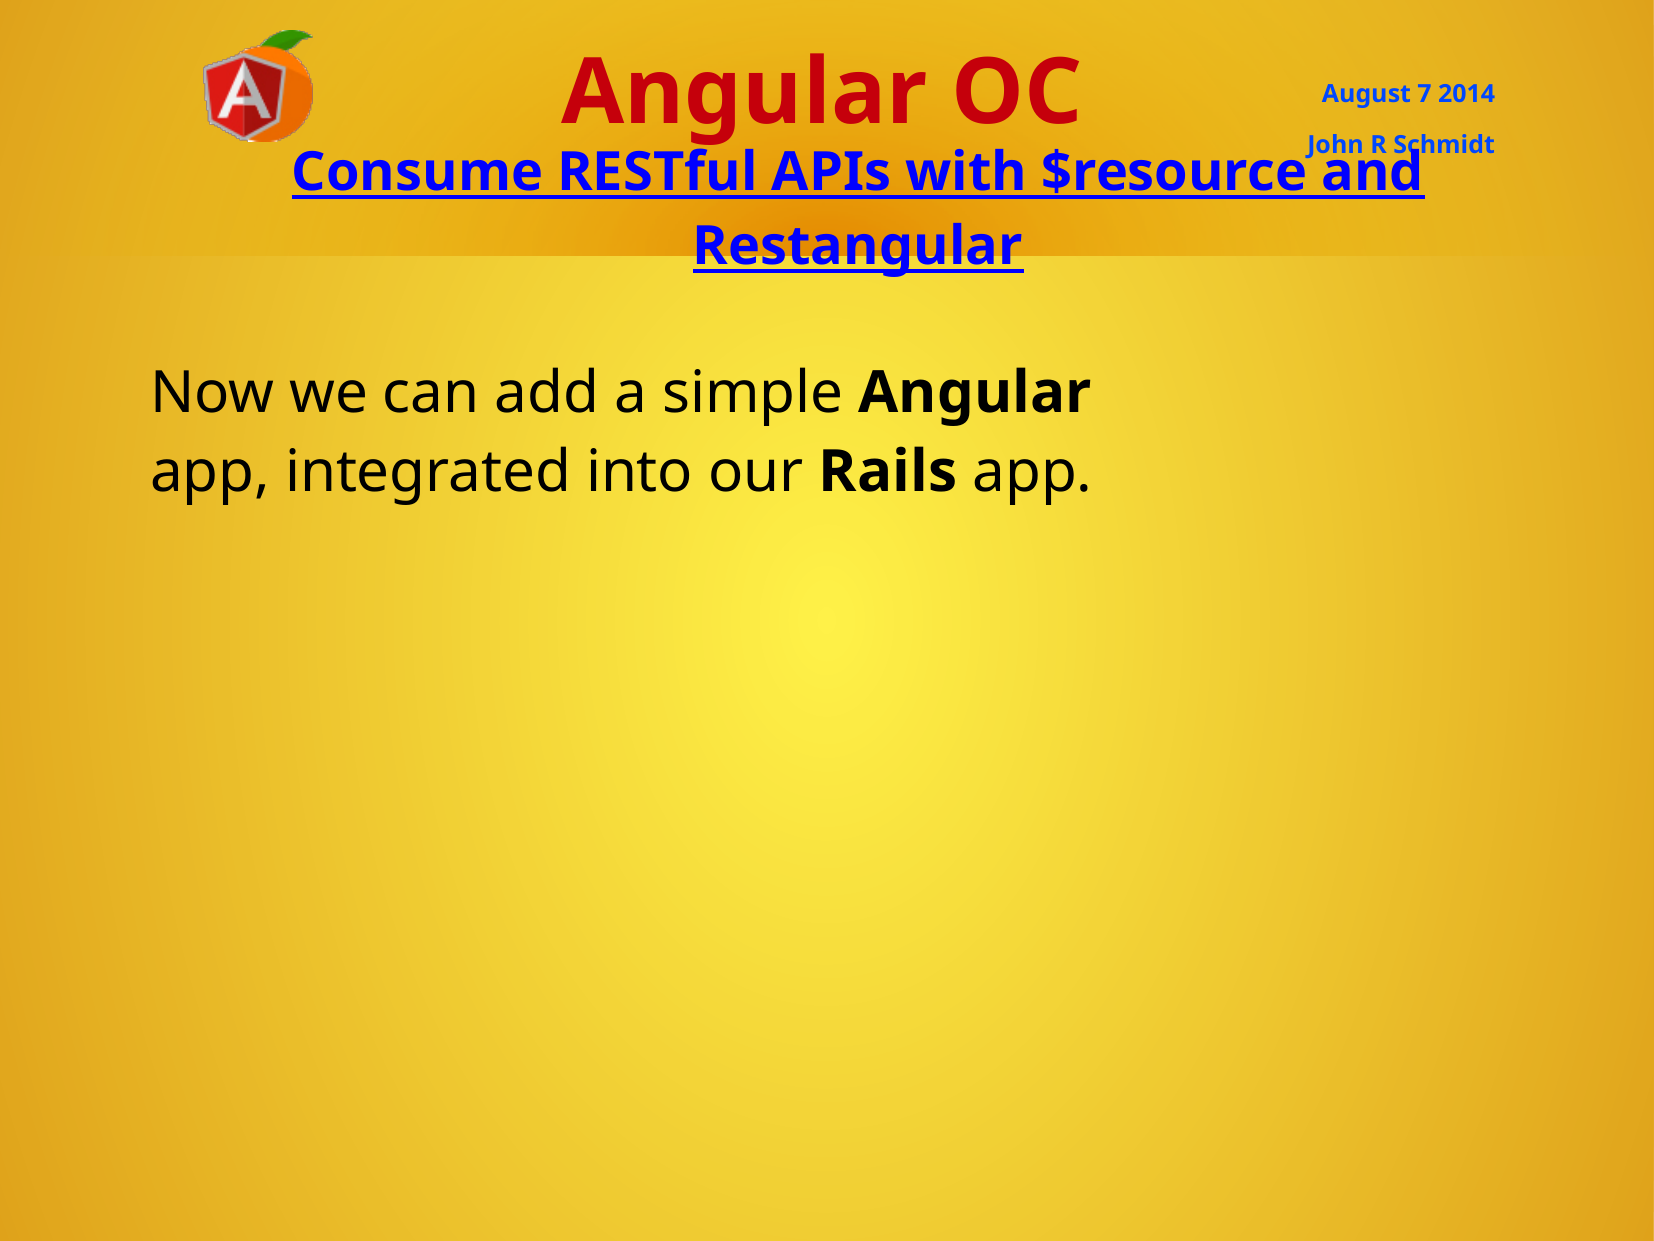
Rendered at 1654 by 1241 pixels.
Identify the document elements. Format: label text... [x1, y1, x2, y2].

title Angular OC [560, 34, 1086, 142]
picture [202, 30, 316, 142]
text_box August 7 2014 John R Schmidt [1260, 51, 1510, 172]
text_box Consume RESTful APIs with $resource and Restangular [150, 175, 1567, 239]
subtitle Now we can add a simple Angular app, integrated into our Rails app. [150, 361, 1171, 498]
